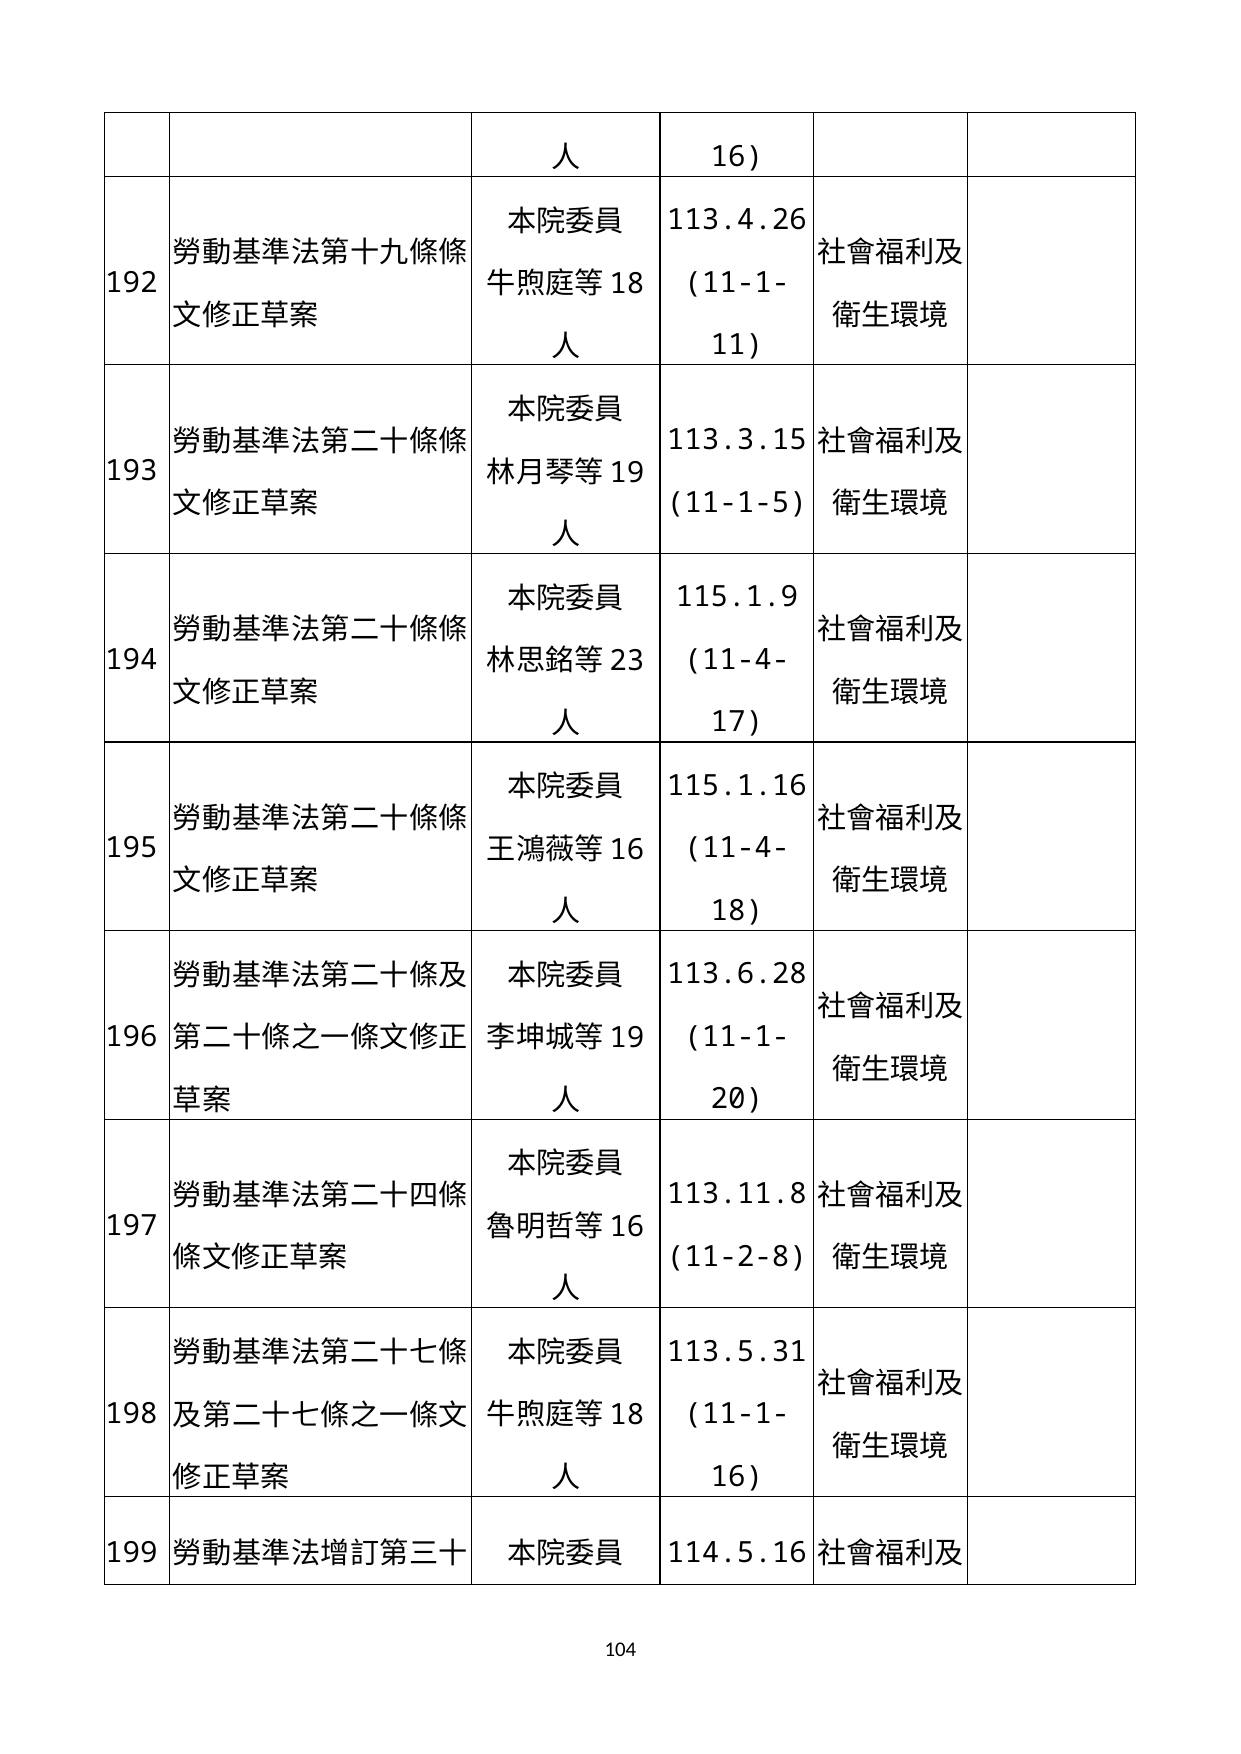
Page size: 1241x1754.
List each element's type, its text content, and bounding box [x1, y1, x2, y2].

table_cell [968, 365, 1135, 553]
table_cell [968, 1497, 1135, 1584]
table_cell 16) [661, 113, 813, 176]
table_cell 本院委員 牛煦庭等18人 [472, 1308, 659, 1496]
table_cell 115.1.9 (11-4-17) [661, 554, 813, 741]
table_cell 勞動基準法第二十四條條文修正草案 [170, 1120, 471, 1307]
table_cell 勞動基準法第二十條條文修正草案 [170, 743, 471, 930]
table_cell 本院委員 林思銘等23人 [472, 554, 659, 741]
table_cell 本院委員 李坤城等19人 [472, 931, 659, 1118]
table_cell [105, 554, 169, 741]
table_cell [105, 743, 169, 930]
table_cell 本院委員 牛煦庭等18人 [472, 177, 659, 364]
table_cell [170, 113, 471, 176]
table_cell 勞動基準法增訂第三十 [170, 1497, 471, 1584]
table_cell 113.5.31 (11-1-16) [661, 1308, 813, 1496]
table_cell [968, 554, 1135, 741]
table_cell 113.3.15 (11-1-5) [661, 365, 813, 553]
table_cell 115.1.16 (11-4-18) [661, 743, 813, 930]
table_cell 勞動基準法第二十條條文修正草案 [170, 365, 471, 553]
table_cell [105, 365, 169, 553]
table_cell 社會福利及衛生環境 [814, 177, 967, 364]
table_cell [105, 1308, 169, 1496]
table_cell 勞動基準法第十九條條文修正草案 [170, 177, 471, 364]
table_cell [968, 1308, 1135, 1496]
table_cell 勞動基準法第二十七條及第二十七條之一條文修正草案 [170, 1308, 471, 1496]
table_cell 勞動基準法第二十條及第二十條之一條文修正草案 [170, 931, 471, 1118]
table_cell [105, 177, 169, 364]
table_cell 社會福利及衛生環境 [814, 931, 967, 1118]
table_cell [105, 1120, 169, 1307]
table_cell 本院委員 [472, 1497, 659, 1584]
table_cell 人 [472, 113, 659, 176]
table_cell 113.4.26 (11-1-11) [661, 177, 813, 364]
table_cell [105, 1497, 169, 1584]
table_cell 114.5.16 [661, 1497, 813, 1584]
table_cell [105, 931, 169, 1118]
table_cell 113.11.8 (11-2-8) [661, 1120, 813, 1307]
table_cell 社會福利及 [814, 1497, 967, 1584]
table_cell [968, 177, 1135, 364]
table_cell 113.6.28 (11-1-20) [661, 931, 813, 1118]
table_cell 本院委員 王鴻薇等16人 [472, 743, 659, 930]
table_cell 社會福利及衛生環境 [814, 554, 967, 741]
table_cell [968, 931, 1135, 1118]
table_cell [968, 743, 1135, 930]
table_cell 社會福利及衛生環境 [814, 1120, 967, 1307]
table_cell 社會福利及衛生環境 [814, 365, 967, 553]
table_cell 本院委員 林月琴等19人 [472, 365, 659, 553]
table_cell [814, 113, 967, 176]
table_cell [105, 113, 169, 176]
table_cell 社會福利及衛生環境 [814, 1308, 967, 1496]
table_cell 勞動基準法第二十條條文修正草案 [170, 554, 471, 741]
table_cell [968, 113, 1135, 176]
table_cell 社會福利及衛生環境 [814, 743, 967, 930]
table_cell 本院委員 魯明哲等16人 [472, 1120, 659, 1307]
table_cell [968, 1120, 1135, 1307]
